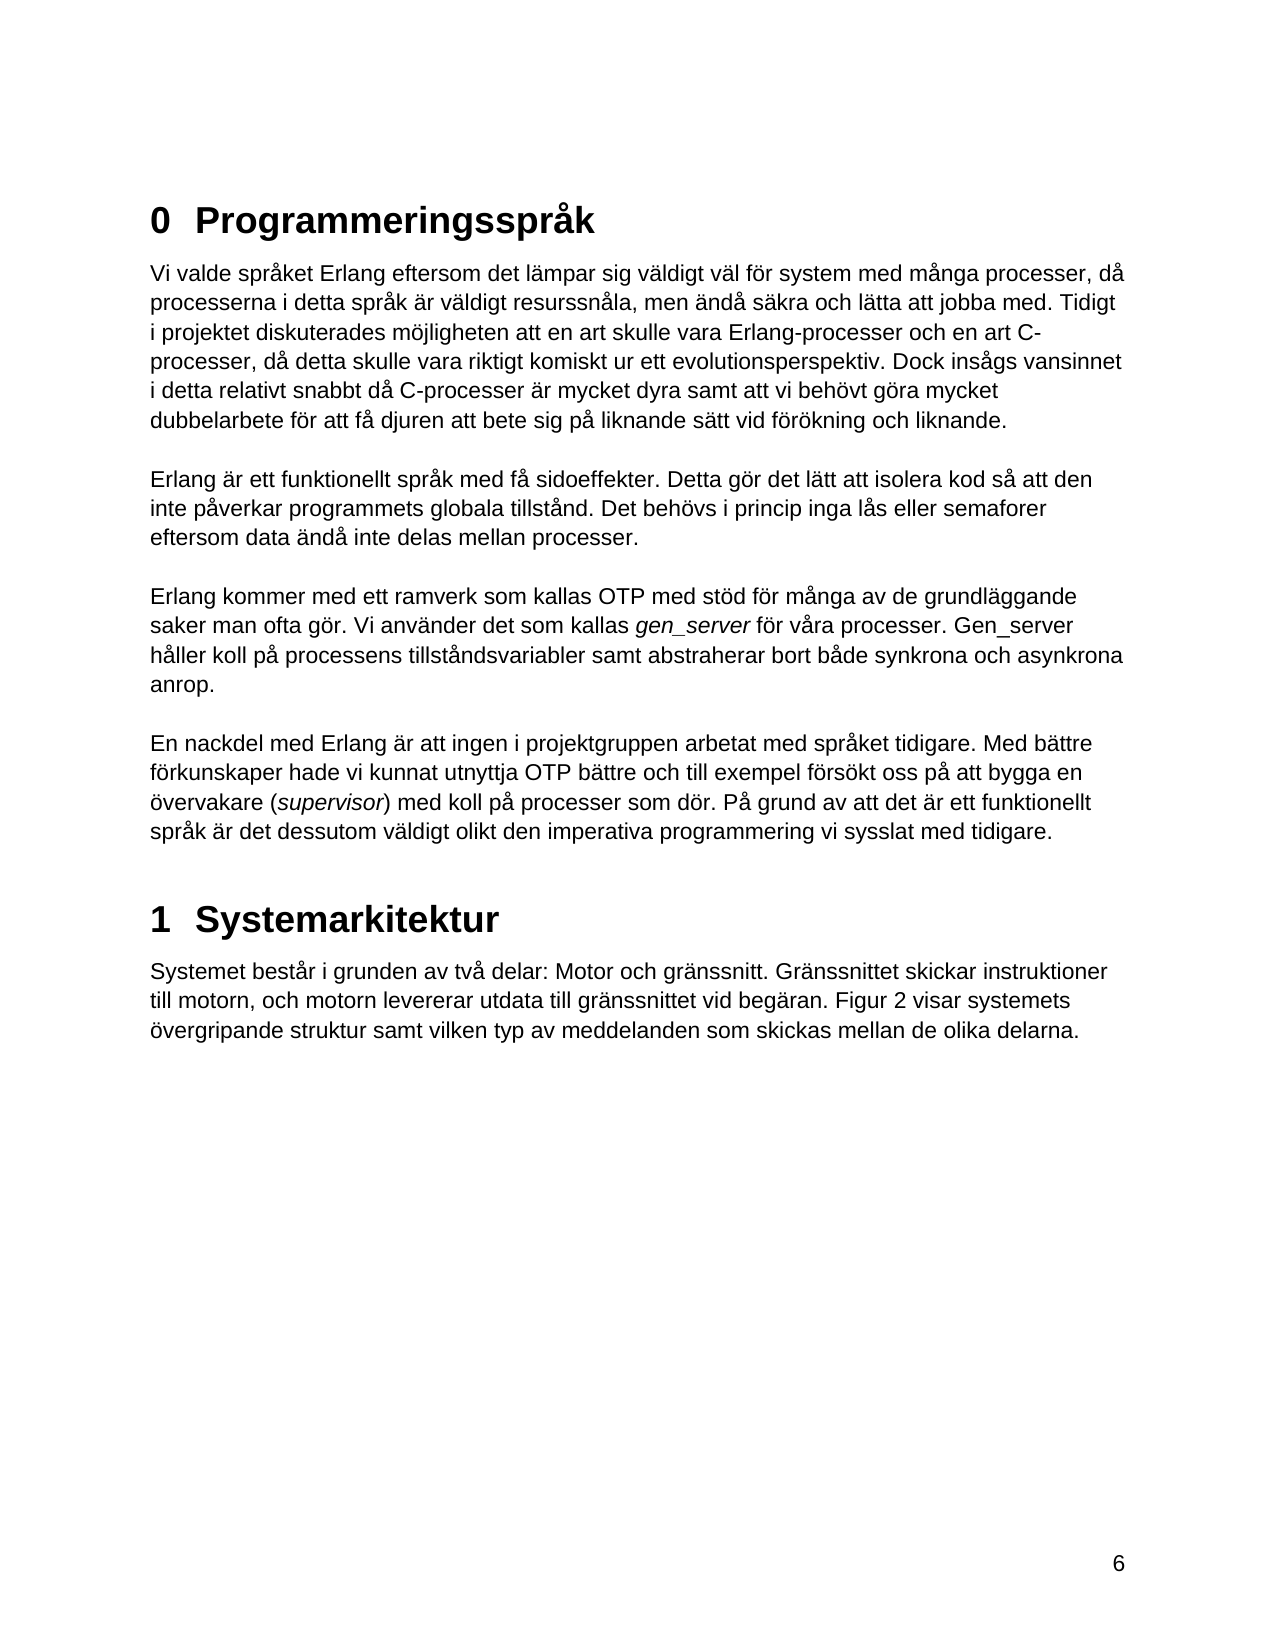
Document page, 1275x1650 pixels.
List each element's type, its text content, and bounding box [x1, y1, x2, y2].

subtitle Programmeringsspråk [150, 200, 1125, 242]
subtitle Systemarkitektur [150, 898, 1125, 940]
text En nackdel med Erlang är att ingen i projektgruppen arbetat med språket tidigare. Med bättre förkunskaper hade vi kunnat utnyttja OTP bättre och till exempel försökt oss på att bygga en övervakare (supervisor) med koll på processer som dör. På grund av att det är ett funktionellt språk är det dessutom väldigt olikt den imperativa programmering vi sysslat med tidigare. [150, 731, 1125, 844]
text Erlang kommer med ett ramverk som kallas OTP med stöd för många av de grundläggande saker man ofta gör. Vi använder det som kallas gen_server för våra processer. Gen_server håller koll på processens tillståndsvariabler samt abstraherar bort både synkrona och asynkrona anrop. [150, 584, 1125, 697]
text Systemet består i grunden av två delar: Motor och gränssnitt. Gränssnittet skickar instruktioner till motorn, och motorn levererar utdata till gränssnittet vid begäran. Figur 2 visar systemets övergripande struktur samt vilken typ av meddelanden som skickas mellan de olika delarna. [150, 959, 1125, 1043]
text Vi valde språket Erlang eftersom det lämpar sig väldigt väl för system med många processer, då processerna i detta språk är väldigt resurssnåla, men ändå säkra och lätta att jobba med. Tidigt i projektet diskuterades möjligheten att en art skulle vara Erlang-processer och en art C-processer, då detta skulle vara riktigt komiskt ur ett evolutionsperspektiv. Dock insågs vansinnet i detta relativt snabbt då C-processer är mycket dyra samt att vi behövt göra mycket dubbelarbete för att få djuren att bete sig på liknande sätt vid förökning och liknande. [150, 261, 1125, 433]
text Erlang är ett funktionellt språk med få sidoeffekter. Detta gör det lätt att isolera kod så att den inte påverkar programmets globala tillstånd. Det behövs i princip inga lås eller semaforer eftersom data ändå inte delas mellan processer. [150, 466, 1125, 551]
